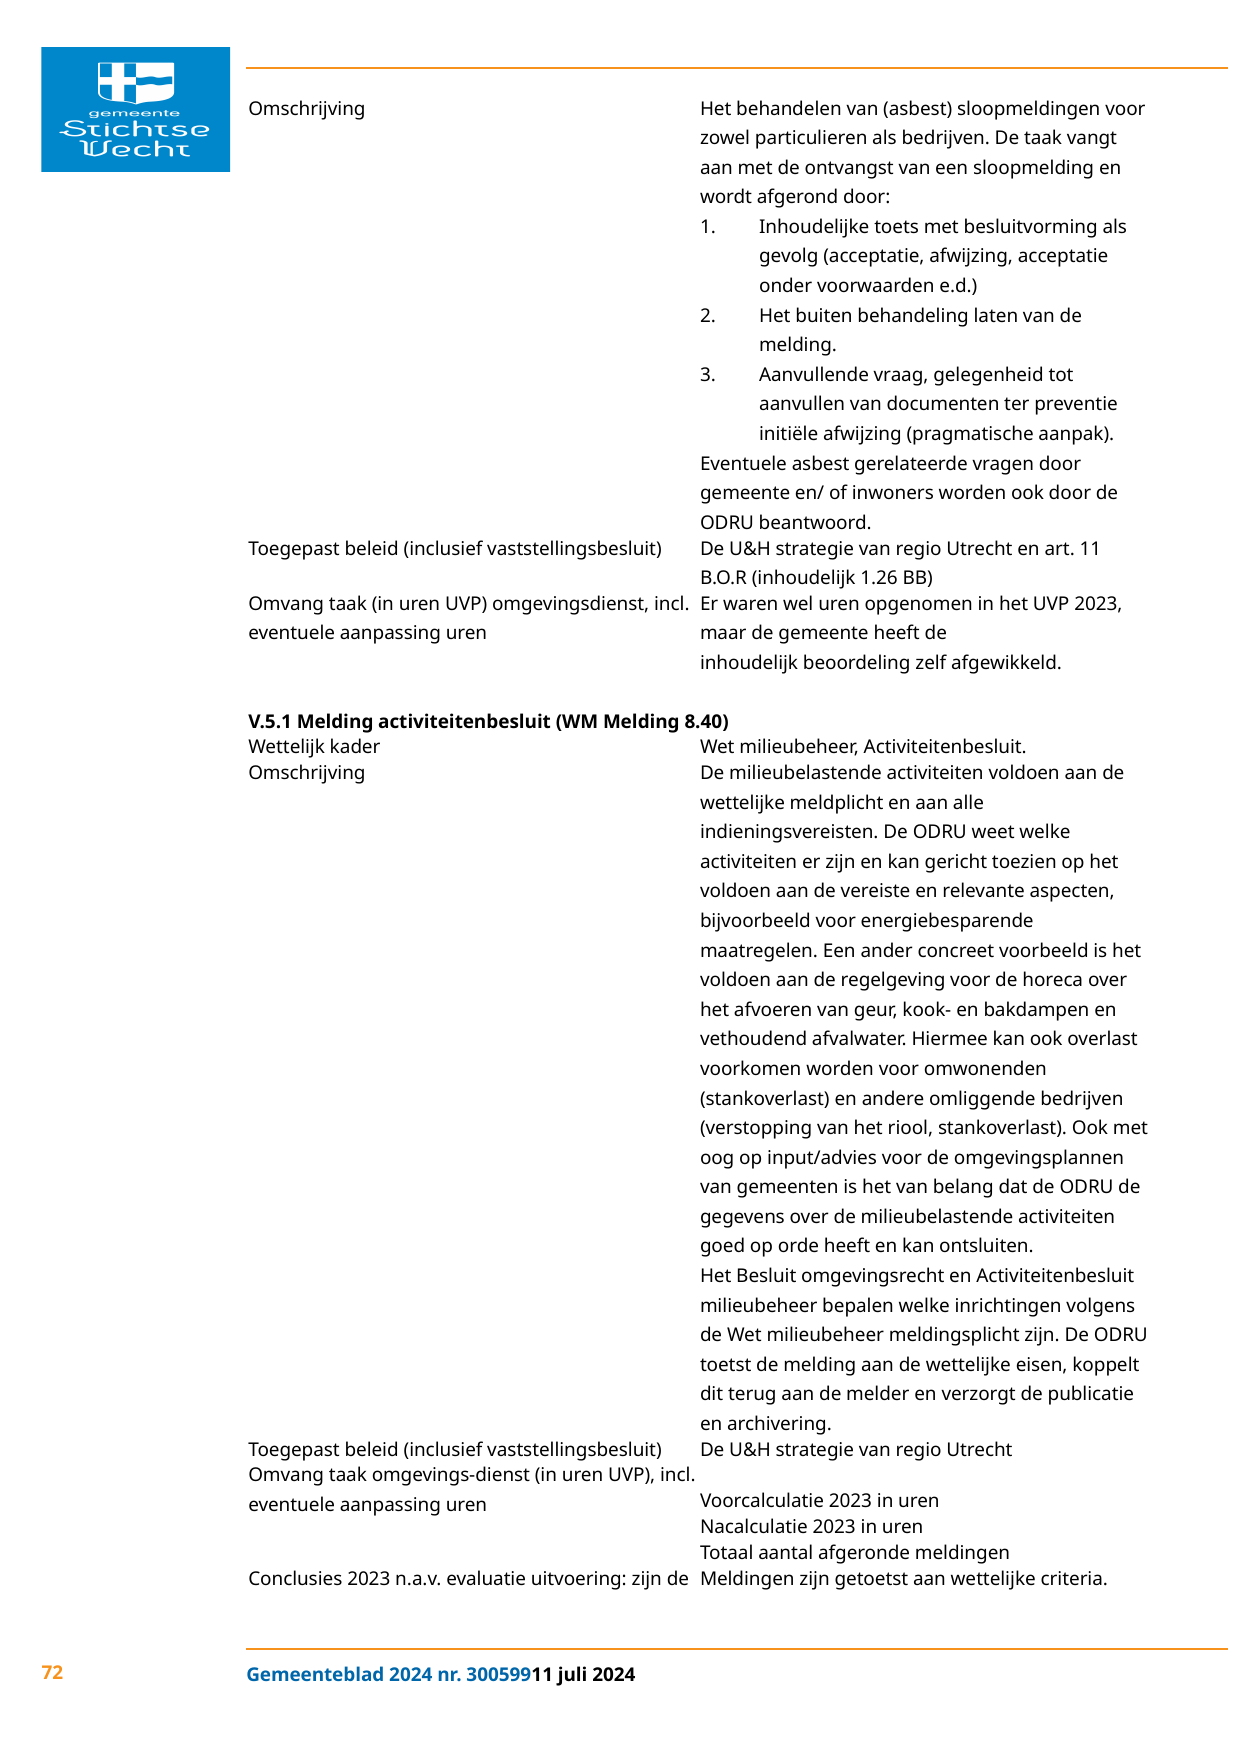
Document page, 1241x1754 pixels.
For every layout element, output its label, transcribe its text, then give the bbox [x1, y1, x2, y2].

table_cell [700, 1462, 1152, 1488]
picture [137, 63, 174, 103]
table_cell Toegepast beleid (inclusief vaststellingsbesluit) [248, 535, 700, 590]
table_cell Totaal aantal afgeronde meldingen [700, 1539, 1152, 1564]
table_cell Omvang taak omgevings-dienst (in uren UVP), incl. eventuele aanpassing uren [248, 1462, 700, 1565]
table_cell Omschrijving [248, 759, 700, 1436]
table_cell Wettelijk kader [248, 734, 700, 759]
table_cell Meldingen zijn getoetst aan wettelijke criteria. [700, 1565, 1152, 1590]
table_cell Omvang taak (in uren UVP) omgevingsdienst, incl. eventuele aanpassing uren [248, 590, 700, 675]
picture [99, 63, 135, 101]
table_cell Er waren wel uren opgenomen in het UVP 2023, maar de gemeente heeft de inhoudelijk beoordeling zelf afgewikkeld. [700, 590, 1152, 675]
table_cell Omschrijving [248, 95, 700, 535]
table_cell Het behandelen van (asbest) sloopmeldingen voor zowel particulieren als bedrijven. De taak vangt aan met de ontvangst van een sloopmelding en wordt afgerond door: Inhoudelijke toets met besluitvorming als gevolg (acceptatie, afwijzing, acceptatie onder voorwaarden e.d.) Het buiten behandeling laten van de melding. Aanvullende vraag, gelegenheid tot aanvullen van documenten ter preventie initiële afwijzing (pragmatische aanpak). Eventuele asbest gerelateerde vragen door gemeente en/ of inwoners worden ook door de ODRU beantwoord. [700, 95, 1152, 535]
table_cell De U&H strategie van regio Utrecht [700, 1436, 1152, 1462]
table_header V.5.1 Melding activiteitenbesluit (WM Melding 8.40) [248, 708, 1152, 733]
table_cell De U&H strategie van regio Utrecht en art. 11 B.O.R (inhoudelijk 1.26 BB) [700, 535, 1152, 590]
table_cell Wet milieubeheer, Activiteitenbesluit. [700, 734, 1152, 759]
table_cell Conclusies 2023 n.a.v. evaluatie uitvoering: zijn de [248, 1565, 700, 1590]
table_header Voorcalculatie 2023 in uren [700, 1488, 1152, 1513]
table_cell Toegepast beleid (inclusief vaststellingsbesluit) [248, 1436, 700, 1462]
table_cell De milieubelastende activiteiten voldoen aan de wettelijke meldplicht en aan alle indieningsvereisten. De ODRU weet welke activiteiten er zijn en kan gericht toezien op het voldoen aan de vereiste en relevante aspecten, bijvoorbeeld voor energiebesparende maatregelen. Een ander concreet voorbeeld is het voldoen aan de regelgeving voor de horeca over het afvoeren van geur, kook- en bakdampen en vethoudend afvalwater. Hiermee kan ook overlast voorkomen worden voor omwonenden (stankoverlast) en andere omliggende bedrijven (verstopping van het riool, stankoverlast). Ook met oog op input/advies voor de omgevingsplannen van gemeenten is het van belang dat de ODRU de gegevens over de milieubelastende activiteiten goed op orde heeft en kan ontsluiten. Het Besluit omgevingsrecht en Activiteitenbesluit milieubeheer bepalen welke inrichtingen volgens de Wet milieubeheer meldingsplicht zijn. De ODRU toetst de melding aan de wettelijke eisen, koppelt dit terug aan de melder en verzorgt de publicatie en archivering. [700, 759, 1152, 1436]
table_cell Nacalculatie 2023 in uren [700, 1513, 1152, 1539]
